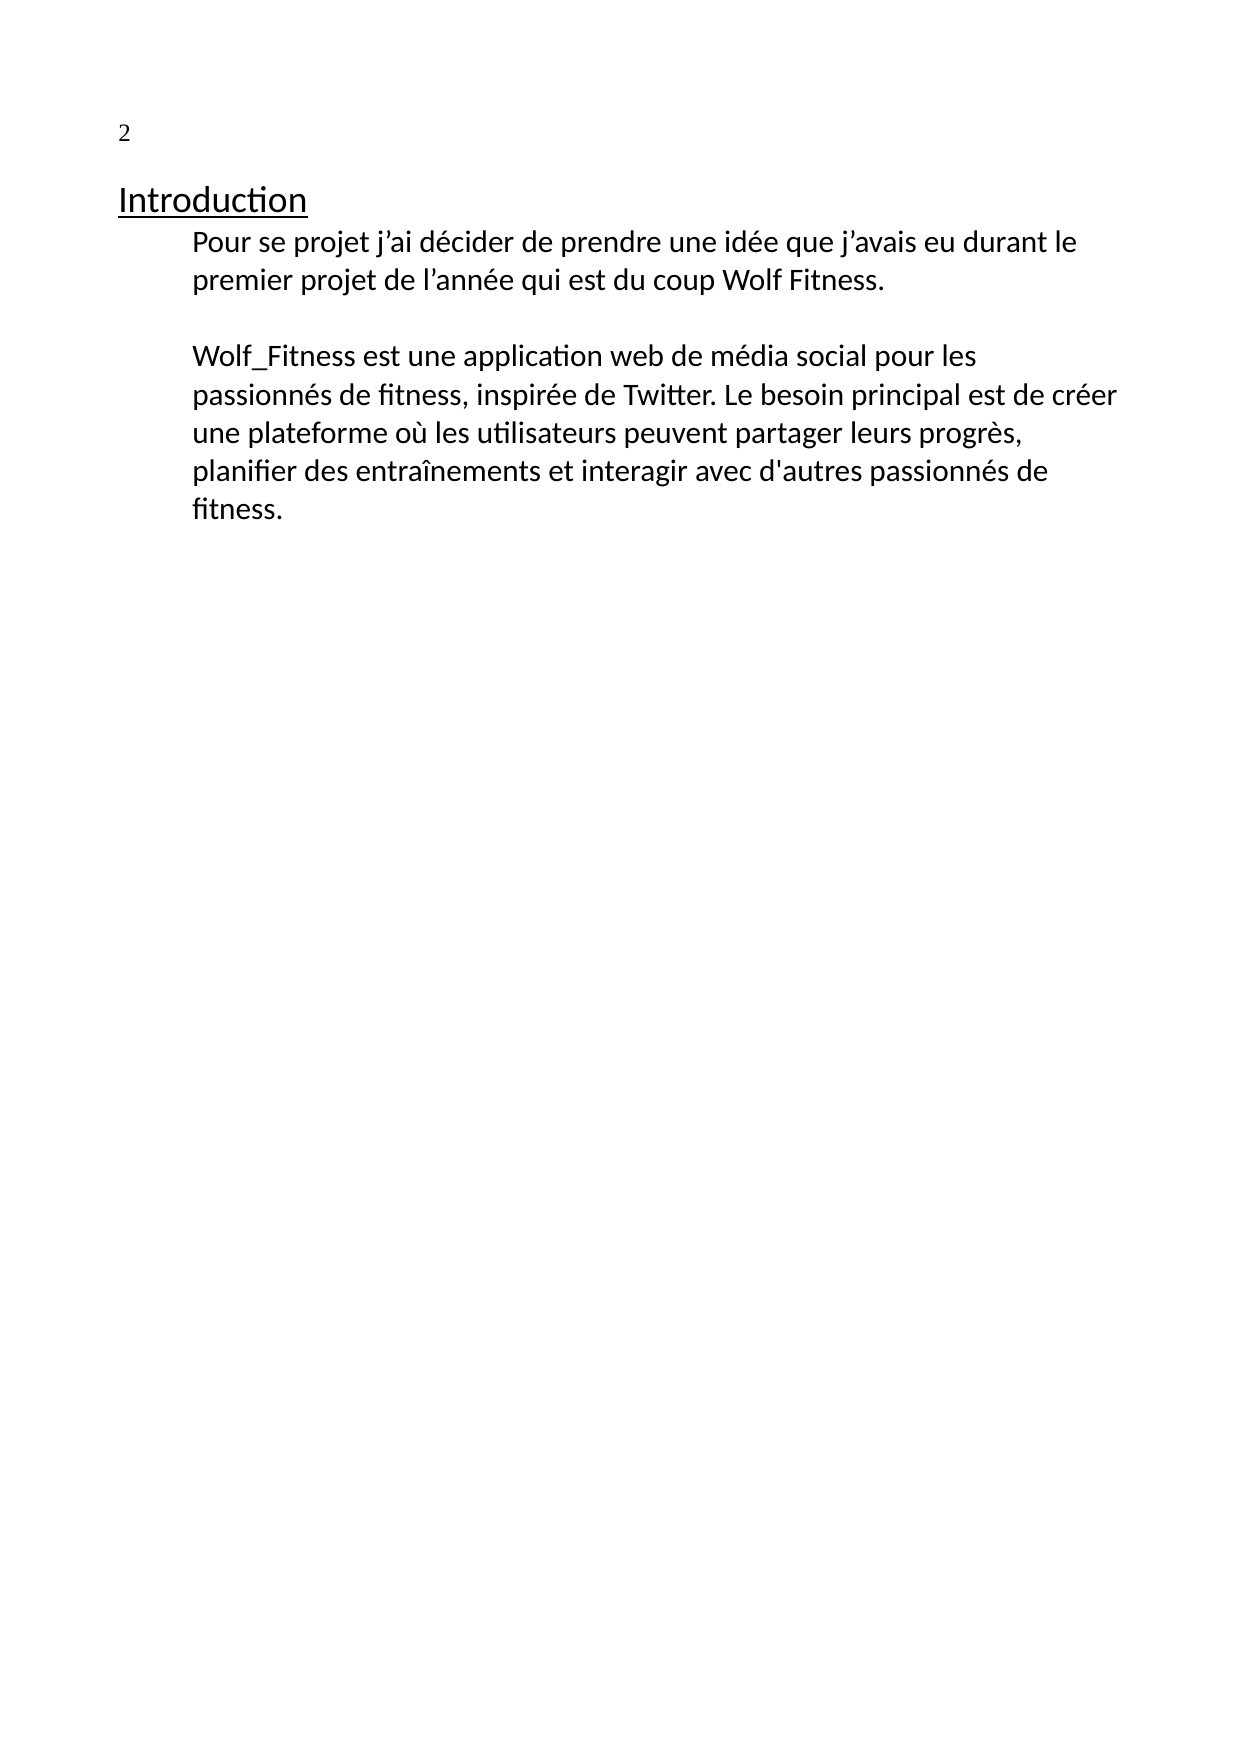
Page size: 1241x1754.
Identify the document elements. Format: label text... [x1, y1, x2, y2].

text Wolf_Fitness est une application web de média social pour les passionnés de fitness, inspirée de Twitter. Le besoin principal est de créer une plateforme où les utilisateurs peuvent partager leurs progrès, planifier des entraînements et interagir avec d'autres passionnés de fitness. [192, 337, 1122, 527]
text Pour se projet j’ai décider de prendre une idée que j’avais eu durant le premier projet de l’année qui est du coup Wolf Fitness. [192, 222, 1122, 298]
text Introduction [118, 176, 1122, 222]
